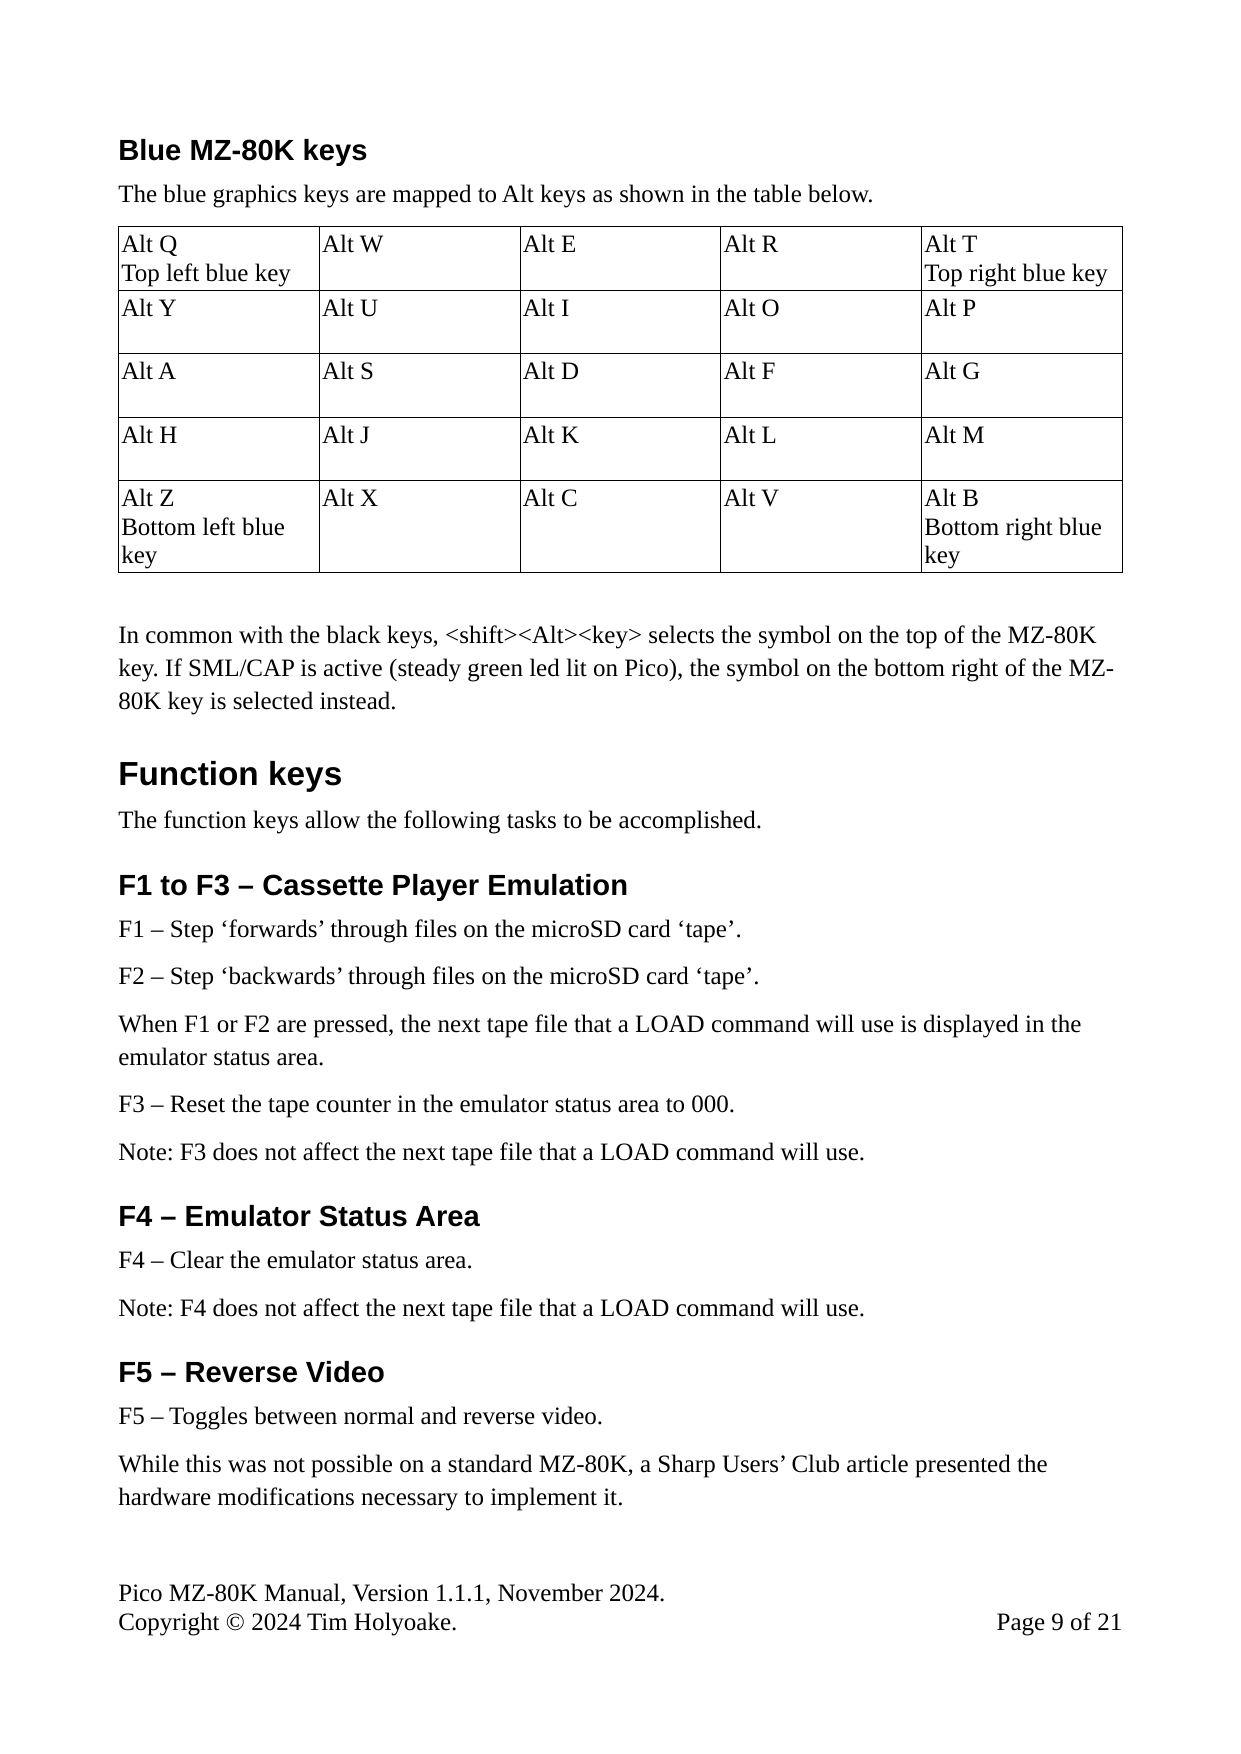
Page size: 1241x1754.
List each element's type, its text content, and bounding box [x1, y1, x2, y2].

table_cell Alt H [119, 418, 319, 480]
table_cell Alt O [721, 291, 921, 353]
text F4 – Clear the emulator status area. [118, 1245, 1122, 1274]
table_cell Alt Z Bottom left blue key [119, 481, 319, 572]
table_cell Alt M [922, 418, 1122, 480]
text F3 – Reset the tape counter in the emulator status area to 000. [118, 1089, 1122, 1118]
subtitle F5 – Reverse Video [118, 1355, 1122, 1389]
subtitle Function keys [118, 754, 1122, 793]
table_cell Alt A [119, 354, 319, 417]
table_cell Alt C [521, 481, 720, 572]
table_header Alt E [521, 227, 720, 290]
subtitle F4 – Emulator Status Area [118, 1199, 1122, 1233]
table_cell Alt B Bottom right blue key [922, 481, 1122, 572]
table_header Alt W [320, 227, 520, 290]
text F1 – Step ‘forwards’ through files on the microSD card ‘tape’. [118, 914, 1122, 942]
text F5 – Toggles between normal and reverse video. [118, 1401, 1122, 1430]
text The blue graphics keys are mapped to Alt keys as shown in the table below. [118, 179, 1122, 207]
text In common with the black keys, <shift><Alt><key> selects the symbol on the top of the MZ-80K key. If SML/CAP is active (steady green led lit on Pico), the symbol on the bottom right of the MZ-80K key is selected instead. [118, 620, 1122, 715]
table_cell Alt X [320, 481, 520, 572]
table_cell Alt Y [119, 291, 319, 353]
table_cell Alt L [721, 418, 921, 480]
table_cell Alt S [320, 354, 520, 417]
table_cell Alt V [721, 481, 921, 572]
subtitle F1 to F3 – Cassette Player Emulation [118, 868, 1122, 901]
table_cell Alt G [922, 354, 1122, 417]
table_cell Alt I [521, 291, 720, 353]
table_cell Alt D [521, 354, 720, 417]
table_cell Alt F [721, 354, 921, 417]
table_header Alt R [721, 227, 921, 290]
text F2 – Step ‘backwards’ through files on the microSD card ‘tape’. [118, 961, 1122, 990]
table_header Alt Q Top left blue key [119, 227, 319, 290]
table_cell Alt P [922, 291, 1122, 353]
table_cell Alt U [320, 291, 520, 353]
text Note: F4 does not affect the next tape file that a LOAD command will use. [118, 1293, 1122, 1322]
text Note: F3 does not affect the next tape file that a LOAD command will use. [118, 1137, 1122, 1166]
table_cell Alt K [521, 418, 720, 480]
text When F1 or F2 are pressed, the next tape file that a LOAD command will use is displayed in the emulator status area. [118, 1009, 1122, 1071]
table_header Alt T Top right blue key [922, 227, 1122, 290]
table_cell Alt J [320, 418, 520, 480]
text The function keys allow the following tasks to be accomplished. [118, 805, 1122, 834]
subtitle Blue MZ-80K keys [118, 133, 1122, 166]
text While this was not possible on a standard MZ-80K, a Sharp Users’ Club article presented the hardware modifications necessary to implement it. [118, 1449, 1122, 1511]
